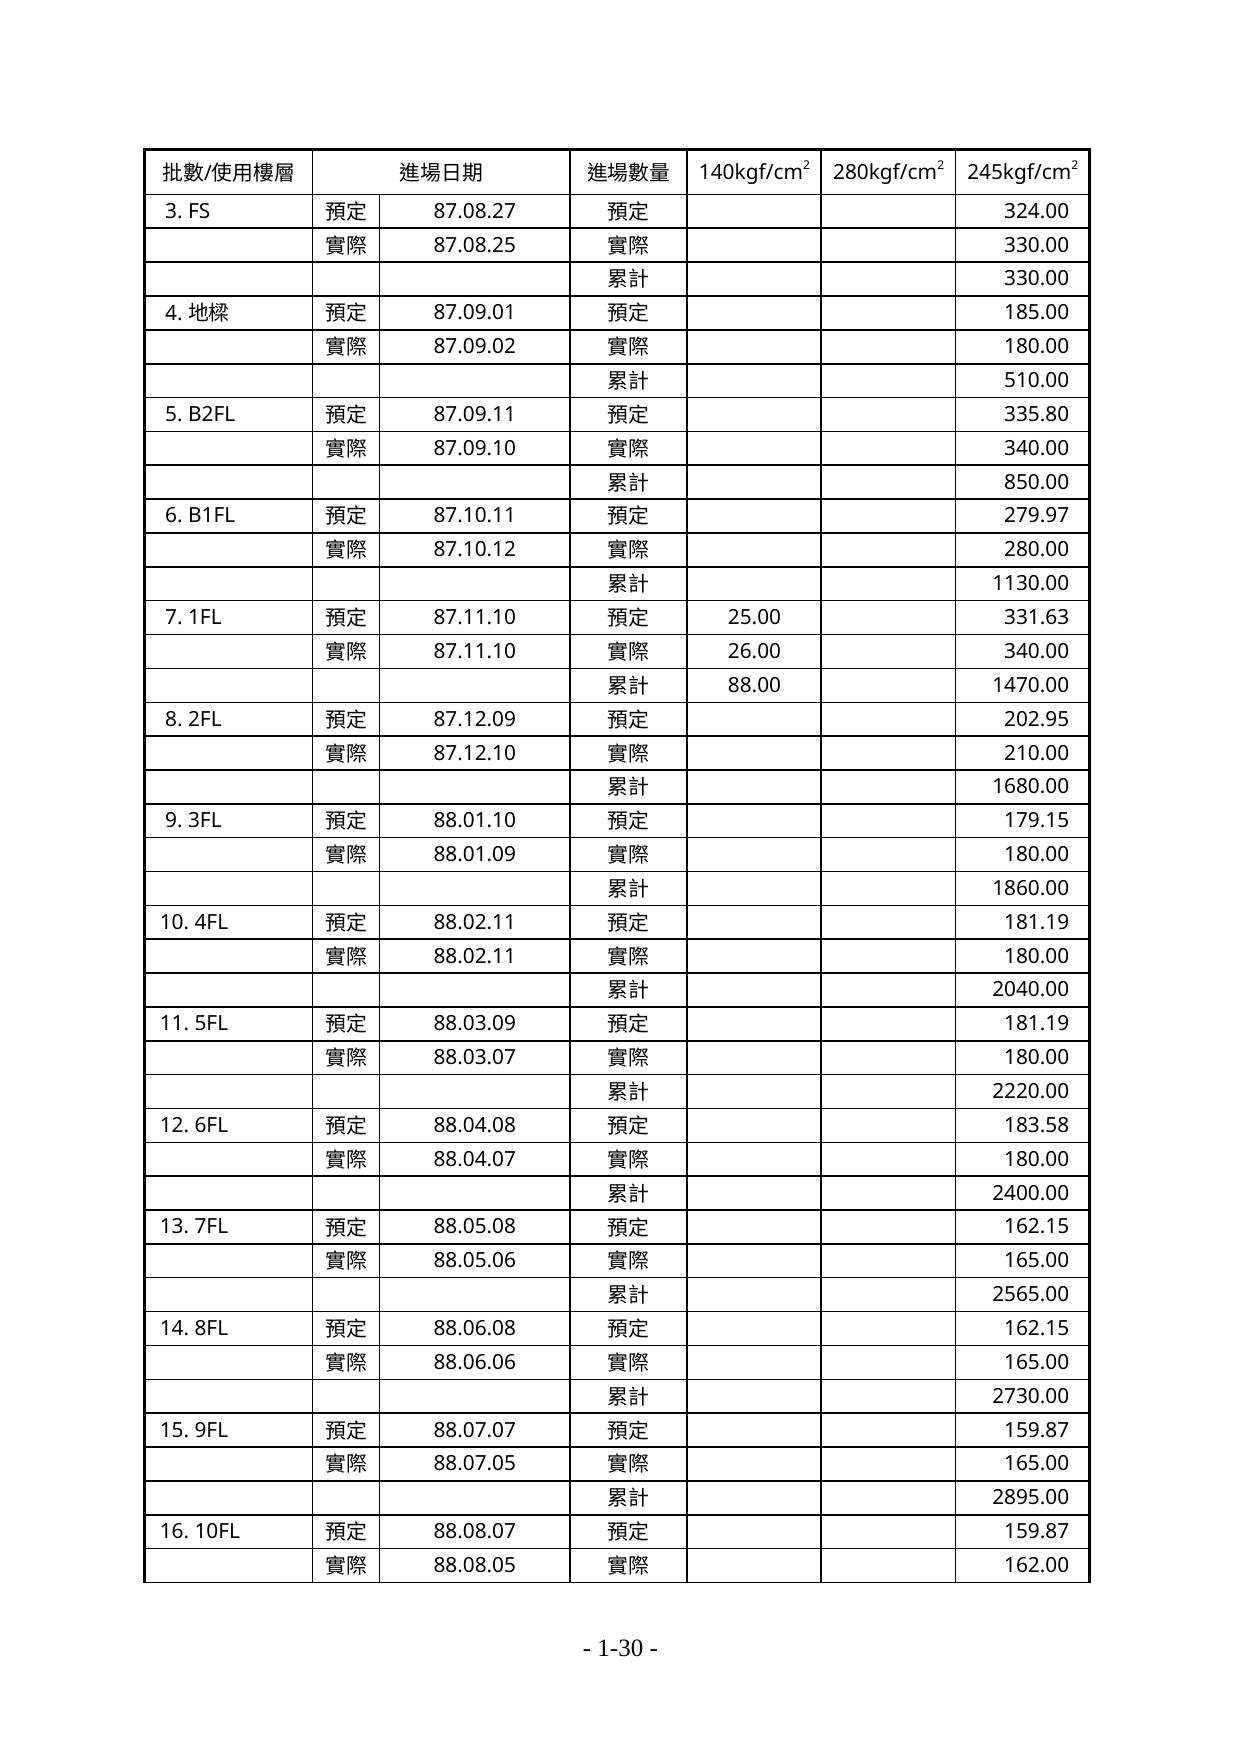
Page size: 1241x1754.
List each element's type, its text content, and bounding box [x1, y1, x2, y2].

table_cell 159.87 [956, 1414, 1088, 1446]
table_cell 7. 1FL [146, 601, 312, 634]
table_cell 預定 [571, 398, 686, 431]
table_cell 25.00 [688, 601, 820, 634]
table_cell [146, 771, 312, 803]
table_cell [688, 872, 820, 904]
table_cell [688, 534, 820, 566]
table_cell [313, 1482, 379, 1514]
table_header 245kgf/cm2 [956, 151, 1088, 193]
table_cell [688, 805, 820, 837]
table_cell 87.11.10 [380, 601, 569, 634]
table_cell 10. 4FL [146, 906, 312, 938]
table_cell [822, 940, 955, 972]
table_cell [822, 466, 955, 498]
table_cell 87.09.10 [380, 432, 569, 464]
table_cell 累計 [571, 568, 686, 600]
table_cell [380, 1177, 569, 1209]
table_cell [822, 1278, 955, 1311]
table_cell 330.00 [956, 229, 1088, 261]
table_cell 預定 [313, 1109, 379, 1141]
table_cell [146, 1482, 312, 1514]
table_cell 14. 8FL [146, 1312, 312, 1344]
table_cell 實際 [571, 635, 686, 667]
table_cell 88.03.09 [380, 1008, 569, 1040]
table_cell [822, 1414, 955, 1446]
table_cell [146, 1346, 312, 1378]
table_cell [822, 872, 955, 904]
table_cell 180.00 [956, 331, 1088, 363]
table_cell 850.00 [956, 466, 1088, 498]
table_cell [146, 872, 312, 904]
table_cell 159.87 [956, 1516, 1088, 1548]
table_header 280kgf/cm2 [822, 151, 955, 193]
table_cell [688, 1042, 820, 1074]
table_cell [688, 1482, 820, 1514]
table_cell [146, 1549, 312, 1582]
table_cell 87.10.12 [380, 534, 569, 566]
table_cell [688, 1448, 820, 1480]
table_cell 5. B2FL [146, 398, 312, 431]
table_cell [822, 771, 955, 803]
table_cell 180.00 [956, 838, 1088, 871]
table_cell 預定 [313, 1211, 379, 1243]
table_cell 2895.00 [956, 1482, 1088, 1514]
table_cell [313, 1380, 379, 1412]
table_cell [380, 872, 569, 904]
table_cell [380, 669, 569, 701]
table_cell [380, 1482, 569, 1514]
table_cell 累計 [571, 771, 686, 803]
table_cell 162.15 [956, 1211, 1088, 1243]
table_cell [822, 805, 955, 837]
table_cell [688, 195, 820, 227]
table_cell 預定 [313, 1008, 379, 1040]
table_cell 331.63 [956, 601, 1088, 634]
table_cell [688, 1414, 820, 1446]
table_cell 340.00 [956, 635, 1088, 667]
table_cell 87.10.11 [380, 500, 569, 532]
table_cell 87.11.10 [380, 635, 569, 667]
table_cell 預定 [571, 1109, 686, 1141]
table_cell 87.12.09 [380, 703, 569, 735]
table_cell [688, 1008, 820, 1040]
table_cell 預定 [571, 297, 686, 329]
table_cell 4. 地樑 [146, 297, 312, 329]
table_cell [822, 1448, 955, 1480]
table_cell [822, 534, 955, 566]
table_cell 實際 [313, 940, 379, 972]
table_cell 6. B1FL [146, 500, 312, 532]
table_cell [688, 398, 820, 431]
table_cell [688, 1177, 820, 1209]
table_cell 2040.00 [956, 974, 1088, 1006]
table_cell 88.00 [688, 669, 820, 701]
table_cell [688, 1075, 820, 1108]
table_cell [688, 1312, 820, 1344]
table_cell [146, 1042, 312, 1074]
table_cell 實際 [571, 1346, 686, 1378]
table_cell [313, 568, 379, 600]
table_cell 實際 [571, 838, 686, 871]
table_cell [146, 1075, 312, 1108]
table_cell 165.00 [956, 1245, 1088, 1277]
table_cell [688, 263, 820, 295]
table_cell [146, 432, 312, 464]
table_cell 預定 [313, 703, 379, 735]
table_cell 累計 [571, 466, 686, 498]
table_cell [380, 974, 569, 1006]
table_cell [380, 1075, 569, 1108]
table_cell 165.00 [956, 1448, 1088, 1480]
table_cell 88.02.11 [380, 906, 569, 938]
table_cell 預定 [571, 805, 686, 837]
table_cell [822, 1109, 955, 1141]
table_cell 實際 [313, 1346, 379, 1378]
table_cell [146, 737, 312, 769]
table_cell [822, 1177, 955, 1209]
table_cell 實際 [313, 1549, 379, 1582]
table_cell 累計 [571, 1075, 686, 1108]
table_cell 實際 [313, 534, 379, 566]
table_cell 實際 [313, 1042, 379, 1074]
table_cell 324.00 [956, 195, 1088, 227]
table_cell 181.19 [956, 906, 1088, 938]
table_cell [313, 974, 379, 1006]
table_cell [146, 1278, 312, 1311]
table_cell [822, 601, 955, 634]
table_cell [313, 771, 379, 803]
table_cell [146, 229, 312, 261]
table_cell 預定 [571, 1414, 686, 1446]
table_cell [688, 1245, 820, 1277]
table_cell [822, 1312, 955, 1344]
table_cell 1680.00 [956, 771, 1088, 803]
table_cell [688, 1109, 820, 1141]
table_cell 實際 [571, 229, 686, 261]
table_cell 實際 [313, 432, 379, 464]
table_cell [688, 1380, 820, 1412]
table_cell 180.00 [956, 940, 1088, 972]
table_cell [822, 1143, 955, 1175]
table_cell 實際 [571, 940, 686, 972]
table_cell 實際 [571, 331, 686, 363]
table_cell 累計 [571, 1278, 686, 1311]
table_cell 2730.00 [956, 1380, 1088, 1412]
table_cell [822, 1346, 955, 1378]
table_cell 預定 [571, 601, 686, 634]
table_cell 1470.00 [956, 669, 1088, 701]
table_cell 88.02.11 [380, 940, 569, 972]
table_cell [688, 906, 820, 938]
table_cell [822, 1075, 955, 1108]
table_cell 181.19 [956, 1008, 1088, 1040]
table_cell 88.07.07 [380, 1414, 569, 1446]
table_cell [313, 466, 379, 498]
table_cell [688, 331, 820, 363]
table_cell [688, 737, 820, 769]
table_cell 預定 [571, 703, 686, 735]
table_cell [146, 838, 312, 871]
table_cell 累計 [571, 669, 686, 701]
table_cell [146, 534, 312, 566]
table_cell [822, 1042, 955, 1074]
table_cell [146, 669, 312, 701]
table_header 批數/使用樓層 [146, 151, 312, 193]
table_cell 9. 3FL [146, 805, 312, 837]
table_cell [146, 635, 312, 667]
table_cell 2565.00 [956, 1278, 1088, 1311]
table_cell [688, 703, 820, 735]
table_cell [146, 365, 312, 397]
table_cell 183.58 [956, 1109, 1088, 1141]
table_cell 預定 [313, 500, 379, 532]
table_cell [822, 365, 955, 397]
table_cell 88.07.05 [380, 1448, 569, 1480]
table_cell [688, 1549, 820, 1582]
table_cell 實際 [313, 1143, 379, 1175]
table_cell [822, 906, 955, 938]
table_cell 16. 10FL [146, 1516, 312, 1548]
table_cell 185.00 [956, 297, 1088, 329]
table_cell 180.00 [956, 1143, 1088, 1175]
table_cell 210.00 [956, 737, 1088, 769]
table_cell [688, 568, 820, 600]
table_cell [822, 568, 955, 600]
table_cell 實際 [313, 1448, 379, 1480]
table_cell 累計 [571, 365, 686, 397]
table_cell [146, 466, 312, 498]
table_cell 實際 [313, 1245, 379, 1277]
table_cell 預定 [313, 195, 379, 227]
table_cell [380, 771, 569, 803]
table_cell [313, 872, 379, 904]
table_cell 預定 [571, 1211, 686, 1243]
table_cell 88.03.07 [380, 1042, 569, 1074]
table_cell [688, 500, 820, 532]
table_cell 1130.00 [956, 568, 1088, 600]
table_cell 88.06.06 [380, 1346, 569, 1378]
table_cell [688, 365, 820, 397]
table_cell 2220.00 [956, 1075, 1088, 1108]
table_cell 實際 [571, 1448, 686, 1480]
table_cell 340.00 [956, 432, 1088, 464]
table_cell [688, 838, 820, 871]
table_cell 累計 [571, 263, 686, 295]
table_cell [313, 365, 379, 397]
table_cell 預定 [571, 1008, 686, 1040]
table_cell [380, 568, 569, 600]
table_cell [146, 1448, 312, 1480]
table_cell 87.08.27 [380, 195, 569, 227]
table_cell [822, 432, 955, 464]
table_cell 累計 [571, 974, 686, 1006]
table_cell 88.01.09 [380, 838, 569, 871]
table_cell 162.00 [956, 1549, 1088, 1582]
table_cell [822, 838, 955, 871]
table_cell 162.15 [956, 1312, 1088, 1344]
table_cell [822, 1008, 955, 1040]
table_cell 88.04.07 [380, 1143, 569, 1175]
table_cell 87.09.02 [380, 331, 569, 363]
table_cell 實際 [313, 838, 379, 871]
table_cell [688, 940, 820, 972]
table_cell 預定 [313, 601, 379, 634]
table_cell [688, 1278, 820, 1311]
table_cell 88.06.08 [380, 1312, 569, 1344]
table_cell [688, 229, 820, 261]
table_cell 202.95 [956, 703, 1088, 735]
table_cell [822, 1482, 955, 1514]
table_cell [313, 1177, 379, 1209]
table_cell 88.05.06 [380, 1245, 569, 1277]
table_cell 實際 [313, 331, 379, 363]
table_cell [688, 974, 820, 1006]
table_cell [146, 1177, 312, 1209]
table_cell 預定 [313, 1516, 379, 1548]
table_cell [146, 568, 312, 600]
table_cell 165.00 [956, 1346, 1088, 1378]
table_cell [688, 771, 820, 803]
table_cell [688, 1143, 820, 1175]
table_cell [313, 1075, 379, 1108]
table_cell 實際 [571, 737, 686, 769]
table_cell 實際 [571, 1042, 686, 1074]
table_cell 預定 [571, 1516, 686, 1548]
table_cell 87.09.01 [380, 297, 569, 329]
table_cell 累計 [571, 1482, 686, 1514]
table_cell [313, 1278, 379, 1311]
table_cell [146, 1143, 312, 1175]
table_cell 12. 6FL [146, 1109, 312, 1141]
table_cell [822, 331, 955, 363]
table_cell [822, 263, 955, 295]
table_cell 88.01.10 [380, 805, 569, 837]
table_cell [822, 500, 955, 532]
table_cell [313, 669, 379, 701]
table_cell [146, 1380, 312, 1412]
table_cell 335.80 [956, 398, 1088, 431]
table_cell [822, 195, 955, 227]
table_cell [688, 466, 820, 498]
table_cell [822, 635, 955, 667]
table_cell 88.05.08 [380, 1211, 569, 1243]
table_cell [380, 1278, 569, 1311]
table_cell [380, 365, 569, 397]
table_cell 預定 [313, 1312, 379, 1344]
table_cell [822, 297, 955, 329]
table_cell 179.15 [956, 805, 1088, 837]
table_cell [822, 1211, 955, 1243]
table_cell 累計 [571, 1380, 686, 1412]
table_cell 實際 [571, 1549, 686, 1582]
table_cell 預定 [313, 297, 379, 329]
table_cell [822, 669, 955, 701]
table_cell 2400.00 [956, 1177, 1088, 1209]
table_header 進場數量 [571, 151, 686, 193]
table_header 進場日期 [313, 151, 569, 193]
table_cell [822, 1380, 955, 1412]
table_cell 預定 [313, 398, 379, 431]
table_cell 87.09.11 [380, 398, 569, 431]
table_cell 1860.00 [956, 872, 1088, 904]
table_cell 11. 5FL [146, 1008, 312, 1040]
table_cell [146, 1245, 312, 1277]
table_cell 87.12.10 [380, 737, 569, 769]
table_cell [380, 466, 569, 498]
table_cell [822, 974, 955, 1006]
table_cell 510.00 [956, 365, 1088, 397]
table_header 140kgf/cm2 [688, 151, 820, 193]
table_cell 87.08.25 [380, 229, 569, 261]
table_cell 實際 [571, 1245, 686, 1277]
table_cell [822, 229, 955, 261]
table_cell 實際 [571, 534, 686, 566]
table_cell [380, 1380, 569, 1412]
table_cell [146, 940, 312, 972]
table_cell 實際 [313, 635, 379, 667]
table_cell 13. 7FL [146, 1211, 312, 1243]
table_cell 實際 [571, 1143, 686, 1175]
table_cell 3. FS [146, 195, 312, 227]
table_cell [688, 1516, 820, 1548]
table_cell [146, 263, 312, 295]
table_cell [313, 263, 379, 295]
table_cell 預定 [571, 195, 686, 227]
table_cell [822, 737, 955, 769]
table_cell 預定 [313, 906, 379, 938]
table_cell 8. 2FL [146, 703, 312, 735]
table_cell [688, 432, 820, 464]
table_cell 預定 [571, 906, 686, 938]
table_cell [146, 974, 312, 1006]
table_cell 330.00 [956, 263, 1088, 295]
table_cell 預定 [571, 1312, 686, 1344]
table_cell [688, 297, 820, 329]
table_cell 實際 [313, 229, 379, 261]
table_cell 累計 [571, 1177, 686, 1209]
table_cell 15. 9FL [146, 1414, 312, 1446]
table_cell 26.00 [688, 635, 820, 667]
table_cell [822, 1245, 955, 1277]
table_cell [146, 331, 312, 363]
table_cell [822, 703, 955, 735]
table_cell 預定 [571, 500, 686, 532]
table_cell [688, 1211, 820, 1243]
table_cell 實際 [313, 737, 379, 769]
table_cell 280.00 [956, 534, 1088, 566]
table_cell 180.00 [956, 1042, 1088, 1074]
table_cell [380, 263, 569, 295]
table_cell 88.08.05 [380, 1549, 569, 1582]
table_cell 預定 [313, 1414, 379, 1446]
table_cell [822, 1516, 955, 1548]
table_cell 累計 [571, 872, 686, 904]
table_cell 實際 [571, 432, 686, 464]
table_cell [688, 1346, 820, 1378]
table_cell 279.97 [956, 500, 1088, 532]
table_cell 88.04.08 [380, 1109, 569, 1141]
table_cell [822, 398, 955, 431]
table_cell 預定 [313, 805, 379, 837]
table_cell 88.08.07 [380, 1516, 569, 1548]
table_cell [822, 1549, 955, 1582]
